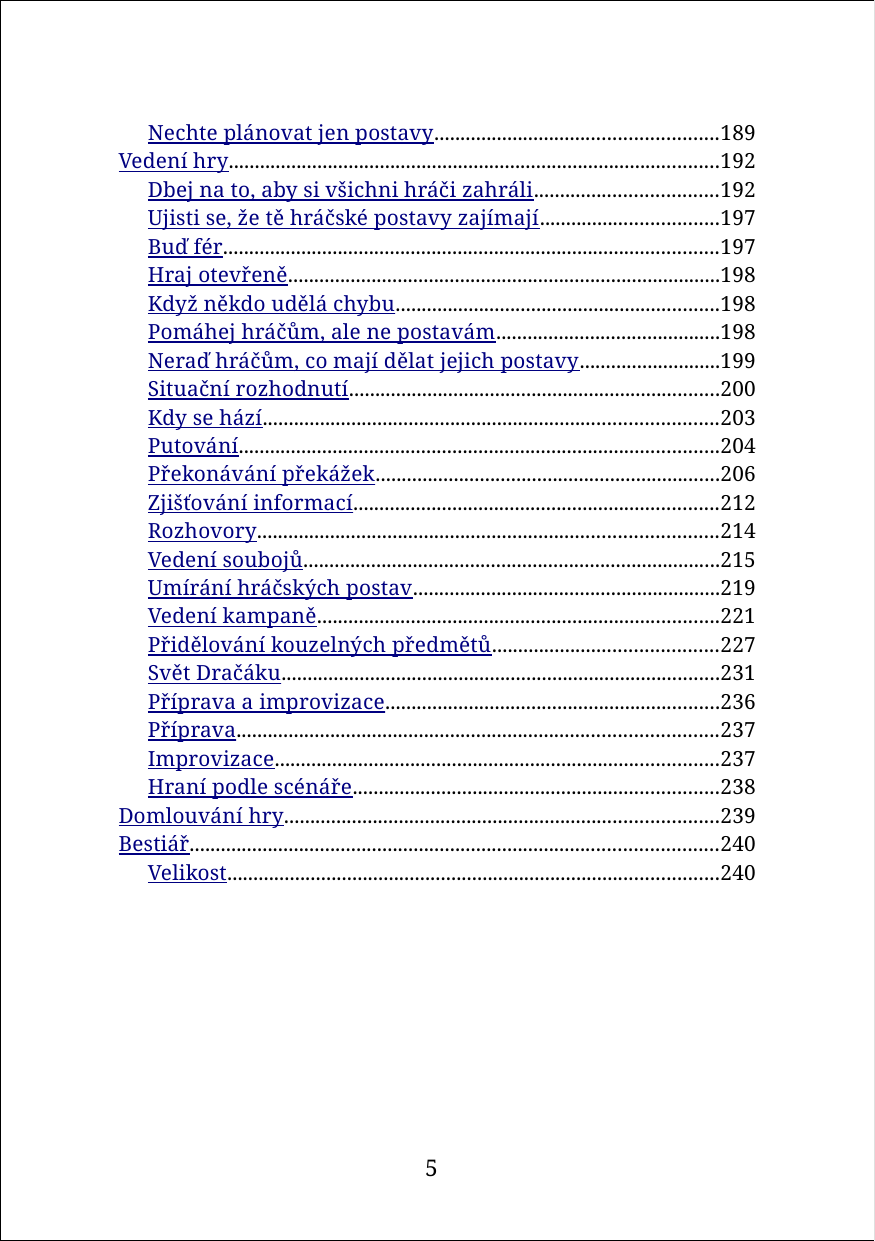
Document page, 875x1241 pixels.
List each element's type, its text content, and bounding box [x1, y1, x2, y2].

text Situační rozhodnutí 200 [148, 374, 756, 403]
text Zjišťování informací 212 [148, 488, 756, 516]
text Nechte plánovat jen postavy 189 [148, 118, 756, 147]
text Příprava 237 [148, 715, 756, 744]
text Umírání hráčských postav 219 [148, 573, 756, 602]
text Buď fér 197 [148, 232, 756, 260]
text Hraní podle scénáře 238 [148, 772, 756, 801]
text Neraď hráčům, co mají dělat jejich postavy 199 [148, 346, 756, 374]
text Rozhovory 214 [148, 516, 756, 545]
text Vedení kampaně 221 [148, 602, 756, 630]
text Pomáhej hráčům, ale ne postavám 198 [148, 317, 756, 346]
text Ujisti se, že tě hráčské postavy zajímají 197 [148, 203, 756, 232]
text Dbej na to, aby si všichni hráči zahráli 192 [148, 175, 756, 203]
text Improvizace 237 [148, 744, 756, 772]
text Velikost 240 [148, 858, 756, 886]
text Přidělování kouzelných předmětů 227 [148, 630, 756, 658]
text Putování 204 [148, 431, 756, 459]
text Domlouvání hry 239 [118, 801, 756, 829]
text Vedení hry 192 [118, 147, 756, 175]
text Bestiář 240 [118, 829, 756, 858]
text Hraj otevřeně 198 [148, 260, 756, 289]
text Když někdo udělá chybu 198 [148, 289, 756, 317]
text Překonávání překážek 206 [148, 459, 756, 488]
text Svět Dračáku 231 [148, 658, 756, 687]
text Vedení soubojů 215 [148, 545, 756, 573]
text Kdy se hází 203 [148, 403, 756, 431]
text Příprava a improvizace 236 [148, 687, 756, 715]
